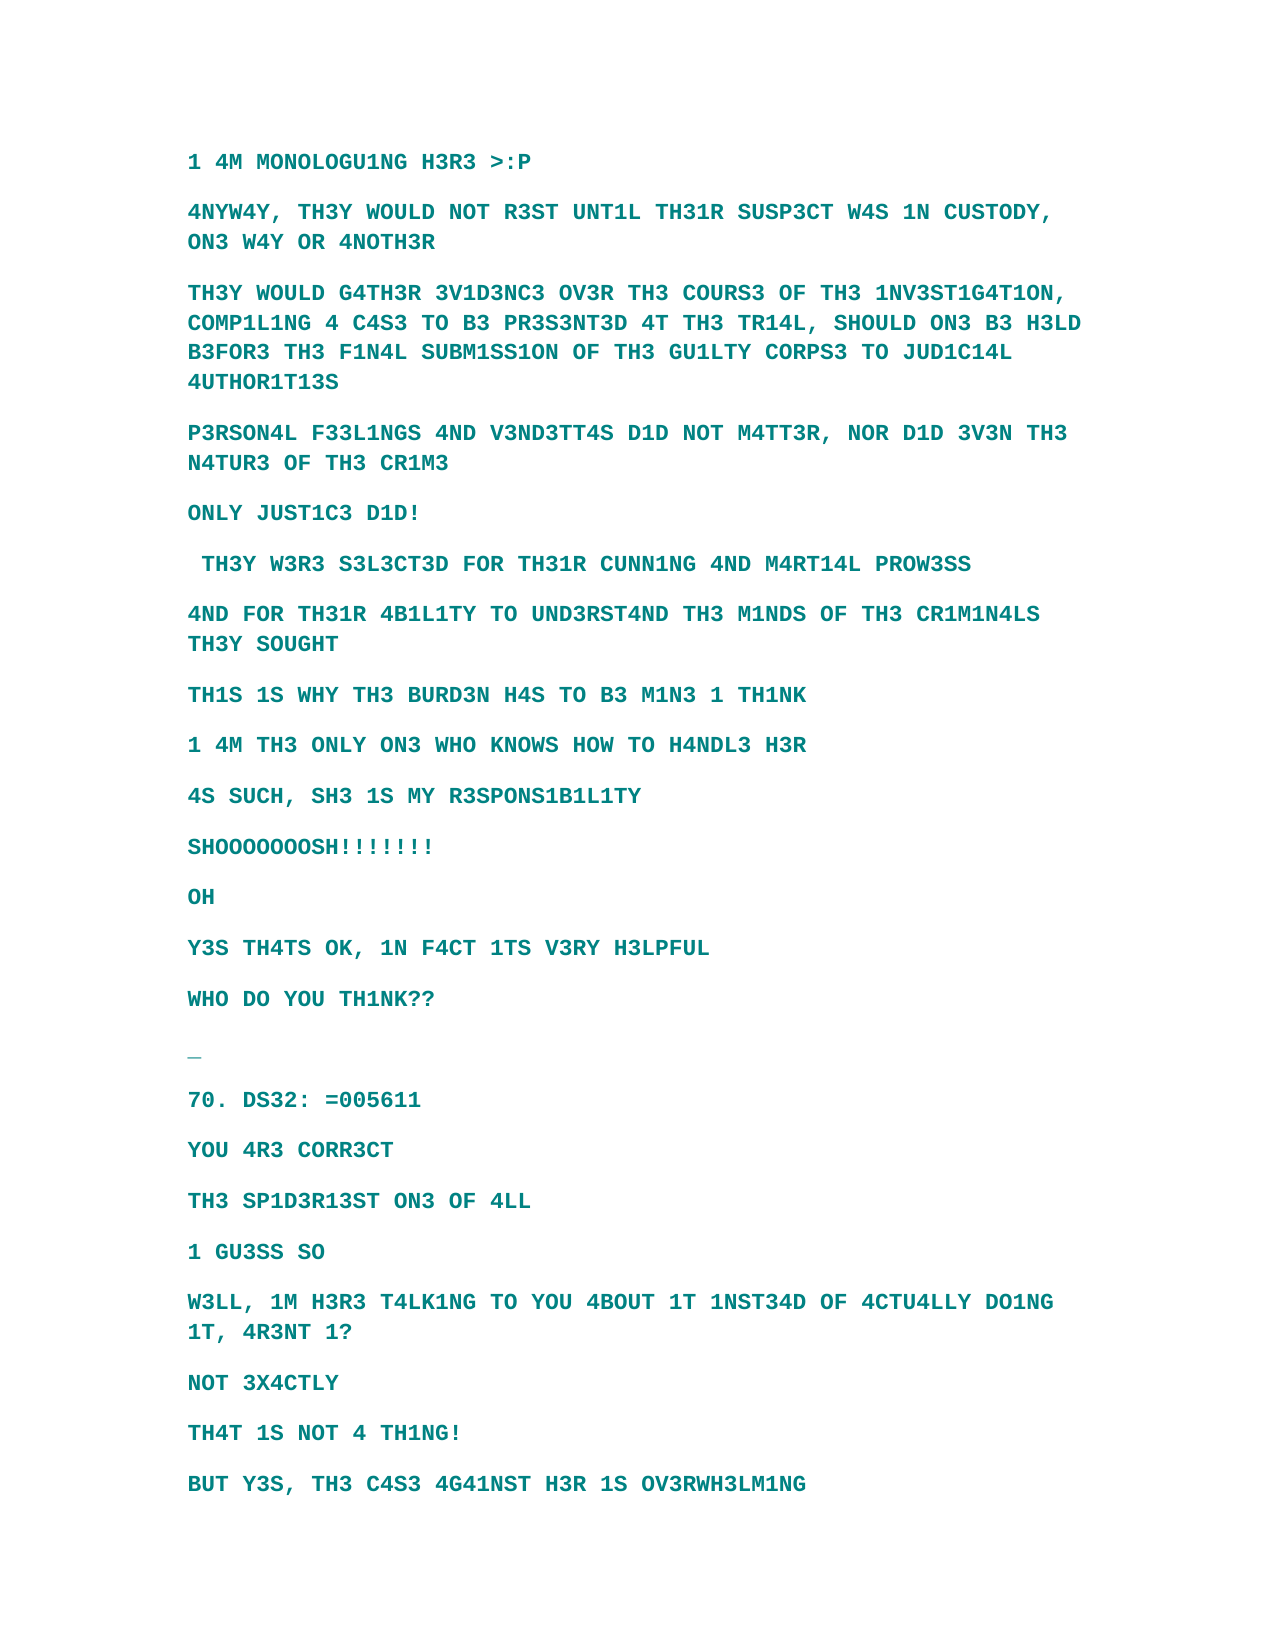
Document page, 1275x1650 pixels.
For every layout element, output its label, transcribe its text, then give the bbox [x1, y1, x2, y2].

text ONLY JUST1C3 D1D! [187, 501, 1087, 527]
text Y3S TH4TS OK, 1N F4CT 1TS V3RY H3LPFUL [187, 936, 1087, 962]
text 1 4M MONOLOGU1NG H3R3 >:P [187, 150, 1087, 176]
text YOU 4R3 CORR3CT [187, 1139, 1087, 1165]
text TH1S 1S WHY TH3 BURD3N H4S TO B3 M1N3 1 TH1NK [187, 683, 1087, 709]
text 4ND FOR TH31R 4B1L1TY TO UND3RST4ND TH3 M1NDS OF TH3 CR1M1N4LS TH3Y SOUGHT [187, 603, 1087, 658]
text W3LL, 1M H3R3 T4LK1NG TO YOU 4BOUT 1T 1NST34D OF 4CTU4LLY DO1NG 1T, 4R3NT 1? [187, 1291, 1087, 1346]
text P3RSON4L F33L1NGS 4ND V3ND3TT4S D1D NOT M4TT3R, NOR D1D 3V3N TH3 N4TUR3 OF TH3 CR1M3 [187, 421, 1087, 477]
text TH3Y WOULD G4TH3R 3V1D3NC3 OV3R TH3 COURS3 OF TH3 1NV3ST1G4T1ON, COMP1L1NG 4 C4S3 TO B3 PR3S3NT3D 4T TH3 TR14L, SHOULD ON3 B3 H3LD B3FOR3 TH3 F1N4L SUBM1SS1ON OF TH3 GU1LTY CORPS3 TO JUD1C14L 4UTHOR1T13S [187, 281, 1087, 396]
text 70. DS32: =005611 [187, 1088, 1087, 1114]
text OH [187, 886, 1087, 912]
text NOT 3X4CTLY [187, 1371, 1087, 1397]
text TH3 SP1D3R13ST ON3 OF 4LL [187, 1189, 1087, 1215]
text WHO DO YOU TH1NK?? [187, 987, 1087, 1013]
text 1 4M TH3 ONLY ON3 WHO KNOWS HOW TO H4NDL3 H3R [187, 734, 1087, 760]
text TH4T 1S NOT 4 TH1NG! [187, 1422, 1087, 1448]
text BUT Y3S, TH3 C4S3 4G41NST H3R 1S OV3RWH3LM1NG [187, 1472, 1087, 1498]
text _ [187, 1037, 1087, 1063]
text SHOOOOOOOSH!!!!!!! [187, 835, 1087, 861]
text 1 GU3SS SO [187, 1240, 1087, 1266]
text TH3Y W3R3 S3L3CT3D FOR TH31R CUNN1NG 4ND M4RT14L PROW3SS [187, 552, 1087, 578]
text 4S SUCH, SH3 1S MY R3SPONS1B1L1TY [187, 784, 1087, 810]
text 4NYW4Y, TH3Y WOULD NOT R3ST UNT1L TH31R SUSP3CT W4S 1N CUSTODY, ON3 W4Y OR 4NOTH3R [187, 201, 1087, 256]
